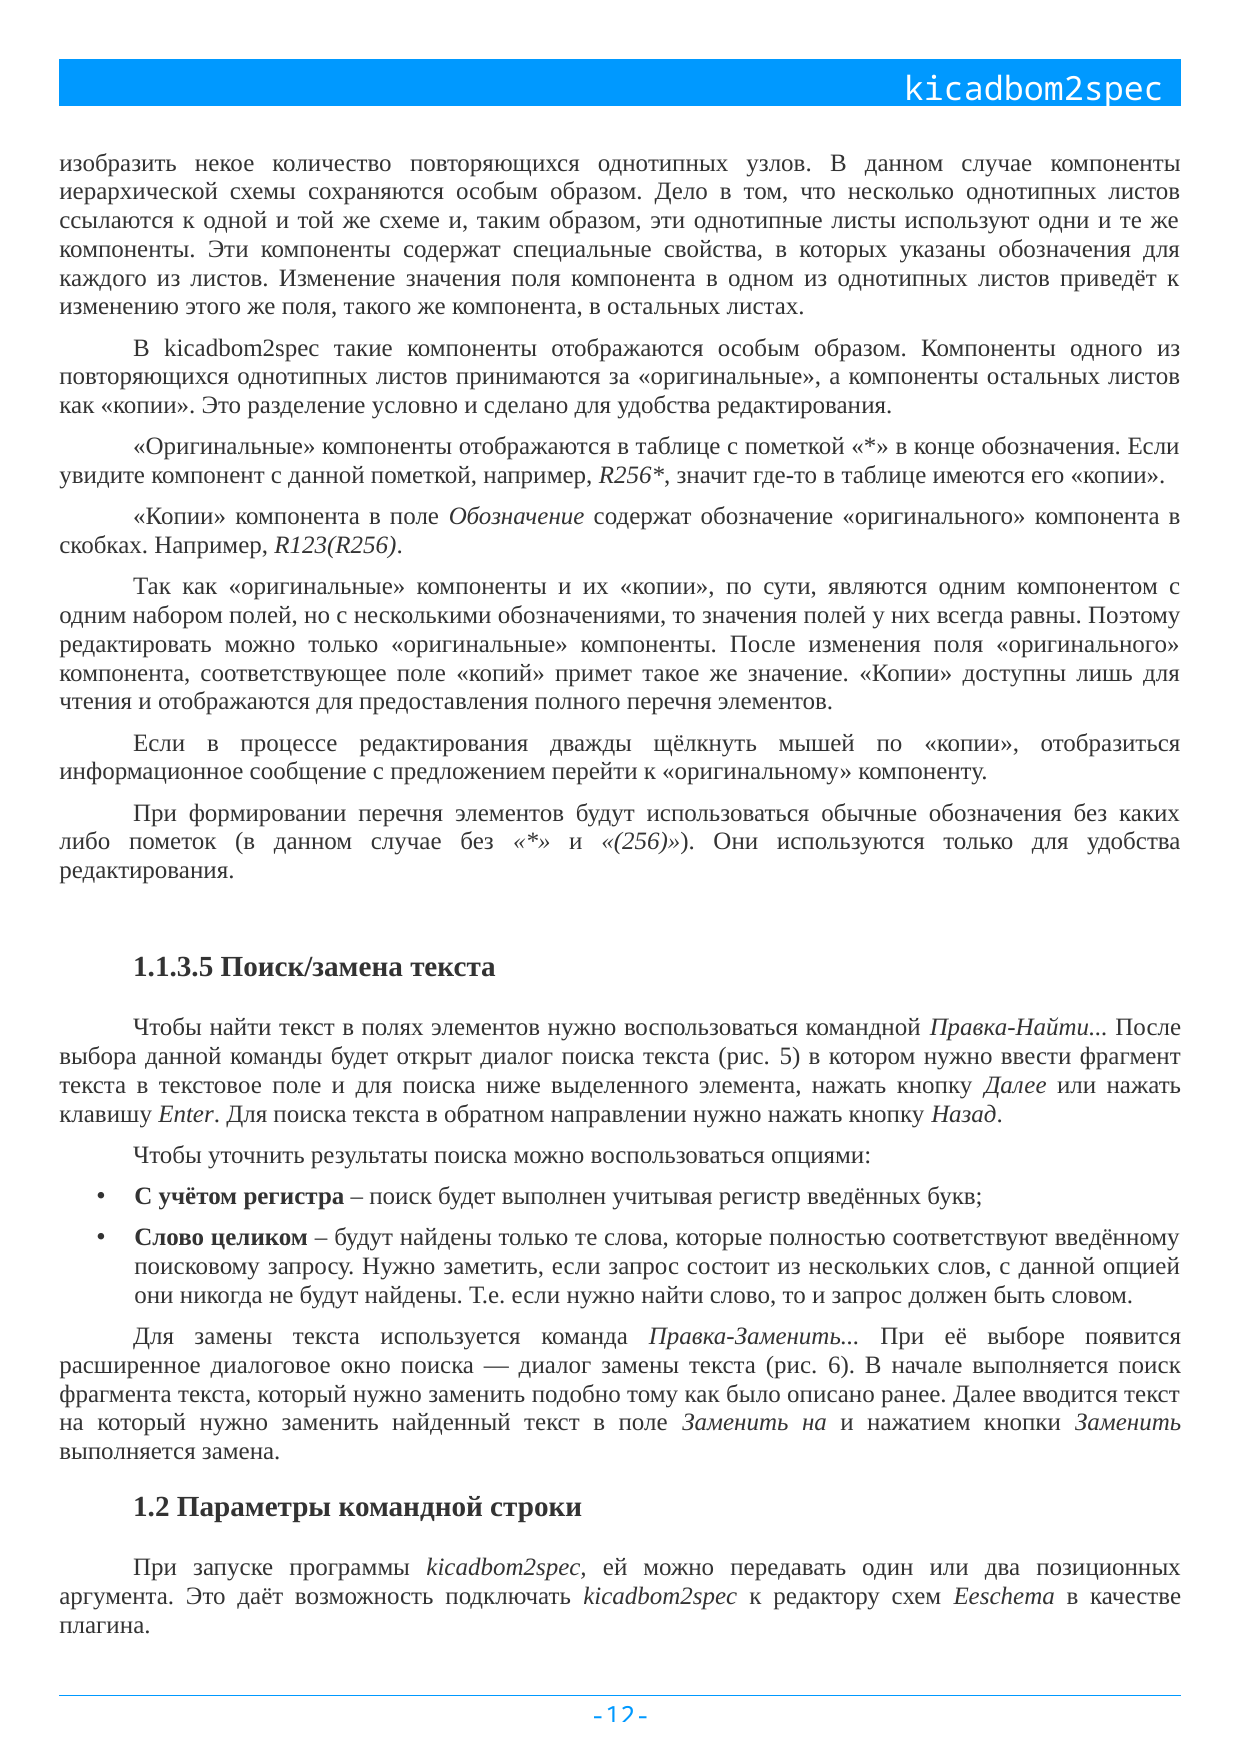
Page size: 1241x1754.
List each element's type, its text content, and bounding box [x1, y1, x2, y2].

text «Копии» компонента в поле Обозначение содержат обозначение «оригинального» компонента в скобках. Например, R123(R256). [59, 501, 1181, 559]
text Если в процессе редактирования дважды щёлкнуть мышей по «копии», отобразиться информационное сообщение с предложением перейти к «оригинальному» компоненту. [59, 728, 1181, 785]
text При формировании перечня элементов будут использоваться обычные обозначения без каких либо пометок (в данном случае без «*» и «(256)»). Они используются только для удобства редактирования. [59, 798, 1181, 884]
text Чтобы найти текст в полях элементов нужно воспользоваться командной Правка-Найти... После выбора данной команды будет открыт диалог поиска текста (рис. 5) в котором нужно ввести фрагмент текста в текстовое поле и для поиска ниже выделенного элемента, нажать кнопку Далее или нажать клавишу Enter. Для поиска текста в обратном направлении нужно нажать кнопку Назад. [59, 1012, 1181, 1127]
text Так как «оригинальные» компоненты и их «копии», по сути, являются одним компонентом с одним набором полей, но с несколькими обозначениями, то значения полей у них всегда равны. Поэтому редактировать можно только «оригинальные» компоненты. После изменения поля «оригинального» компонента, соответствующее поле «копий» примет такое же значение. «Копии» доступны лишь для чтения и отображаются для предоставления полного перечня элементов. [59, 571, 1181, 715]
list Слово целиком – будут найдены только те слова, которые полностью соответствуют введённому поисковому запросу. Нужно заметить, если запрос состоит из нескольких слов, с данной опцией они никогда не будут найдены. Т.е. если нужно найти слово, то и запрос должен быть словом. [97, 1222, 1181, 1309]
text При запуске программы kicadbom2spec, ей можно передавать один или два позиционных аргумента. Это даёт возможность подключать kicadbom2spec к редактору схем Eeschema в качестве плагина. [59, 1552, 1181, 1638]
list С учётом регистра – поиск будет выполнен учитывая регистр введённых букв; [97, 1181, 1181, 1210]
subtitle 1.1.3.5 Поиск/замена текста [133, 949, 1181, 983]
text Чтобы уточнить результаты поиска можно воспользоваться опциями: [59, 1140, 1181, 1169]
text «Оригинальные» компоненты отображаются в таблице с пометкой «*» в конце обозначения. Если увидите компонент с данной пометкой, например, R256*, значит где-то в таблице имеются его «копии». [59, 431, 1181, 489]
text изобразить некое количество повторяющихся однотипных узлов. В данном случае компоненты иерархической схемы сохраняются особым образом. Дело в том, что несколько однотипных листов ссылаются к одной и той же схеме и, таким образом, эти однотипные листы используют одни и те же компоненты. Эти компоненты содержат специальные свойства, в которых указаны обозначения для каждого из листов. Изменение значения поля компонента в одном из однотипных листов приведёт к изменению этого же поля, такого же компонента, в остальных листах. [59, 148, 1181, 320]
subtitle 1.2 Параметры командной строки [133, 1489, 1181, 1523]
text В kicadbom2spec такие компоненты отображаются особым образом. Компоненты одного из повторяющихся однотипных листов принимаются за «оригинальные», а компоненты остальных листов как «копии». Это разделение условно и сделано для удобства редактирования. [59, 333, 1181, 419]
text Для замены текста используется команда Правка-Заменить... При её выборе появится расширенное диалоговое окно поиска — диалог замены текста (рис. 6). В начале выполняется поиск фрагмента текста, который нужно заменить подобно тому как было описано ранее. Далее вводится текст на который нужно заменить найденный текст в поле Заменить на и нажатием кнопки Заменить выполняется замена. [59, 1321, 1181, 1465]
